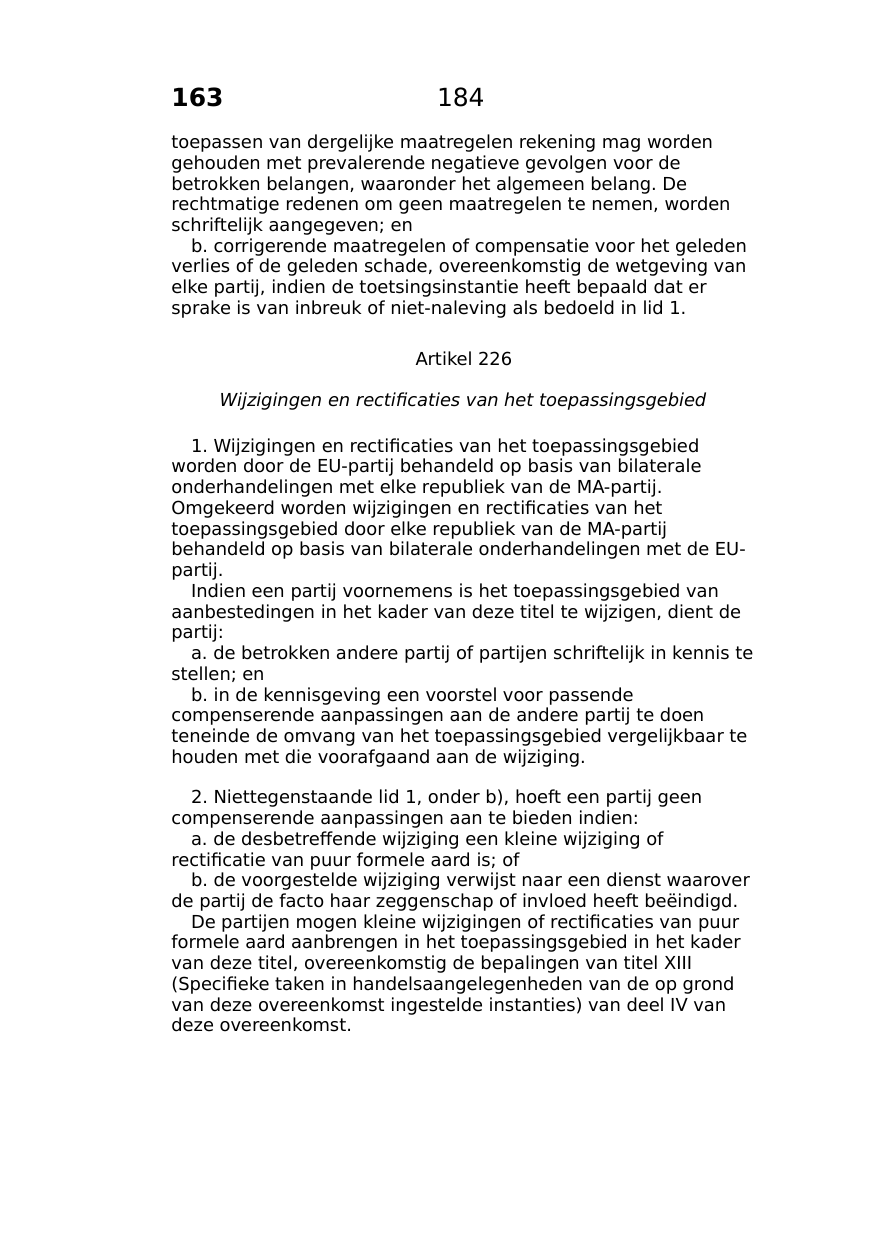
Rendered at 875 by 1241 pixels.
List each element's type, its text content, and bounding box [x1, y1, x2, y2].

text b. de voorgestelde wijziging verwijst naar een dienst waarover de partij de facto haar zeggenschap of invloed heeft beëindigd. [171, 870, 756, 912]
text a. de betrokken andere partij of partijen schriftelijk in kennis te stellen; en [171, 643, 756, 684]
text b. corrigerende maatregelen of compensatie voor het geleden verlies of de geleden schade, overeenkomstig de wetgeving van elke partij, indien de toetsingsinstantie heeft bepaald dat er sprake is van inbreuk of niet-naleving als bedoeld in lid 1. [171, 236, 756, 318]
text toepassen van dergelijke maatregelen rekening mag worden gehouden met prevalerende negatieve gevolgen voor de betrokken belangen, waaronder het algemeen belang. De rechtmatige redenen om geen maatregelen te nemen, worden schriftelijk aangegeven; en [171, 132, 756, 236]
text 1. Wijzigingen en rectificaties van het toepassingsgebied worden door de EU-partij behandeld op basis van bilaterale onderhandelingen met elke republiek van de MA-partij. Omgekeerd worden wijzigingen en rectificaties van het toepassingsgebied door elke republiek van de MA-partij behandeld op basis van bilaterale onderhandelingen met de EU-partij. [171, 436, 756, 581]
text b. in de kennisgeving een voorstel voor passende compenserende aanpassingen aan de andere partij te doen teneinde de omvang van het toepassingsgebied vergelijkbaar te houden met die voorafgaand aan de wijziging. [171, 684, 756, 767]
subtitle Artikel 226 Wijzigingen en rectificaties van het toepassingsgebied [171, 348, 756, 411]
text a. de desbetreffende wijziging een kleine wijziging of rectificatie van puur formele aard is; of [171, 829, 756, 870]
text Indien een partij voornemens is het toepassingsgebied van aanbestedingen in het kader van deze titel te wijzigen, dient de partij: [171, 581, 756, 643]
text 2. Niettegenstaande lid 1, onder b), hoeft een partij geen compenserende aanpassingen aan te bieden indien: [171, 787, 756, 829]
text De partijen mogen kleine wijzigingen of rectificaties van puur formele aard aanbrengen in het toepassingsgebied in het kader van deze titel, overeenkomstig de bepalingen van titel XIII (Specifieke taken in handelsaangelegenheden van de op grond van deze overeenkomst ingestelde instanties) van deel IV van deze overeenkomst. [171, 912, 756, 1036]
